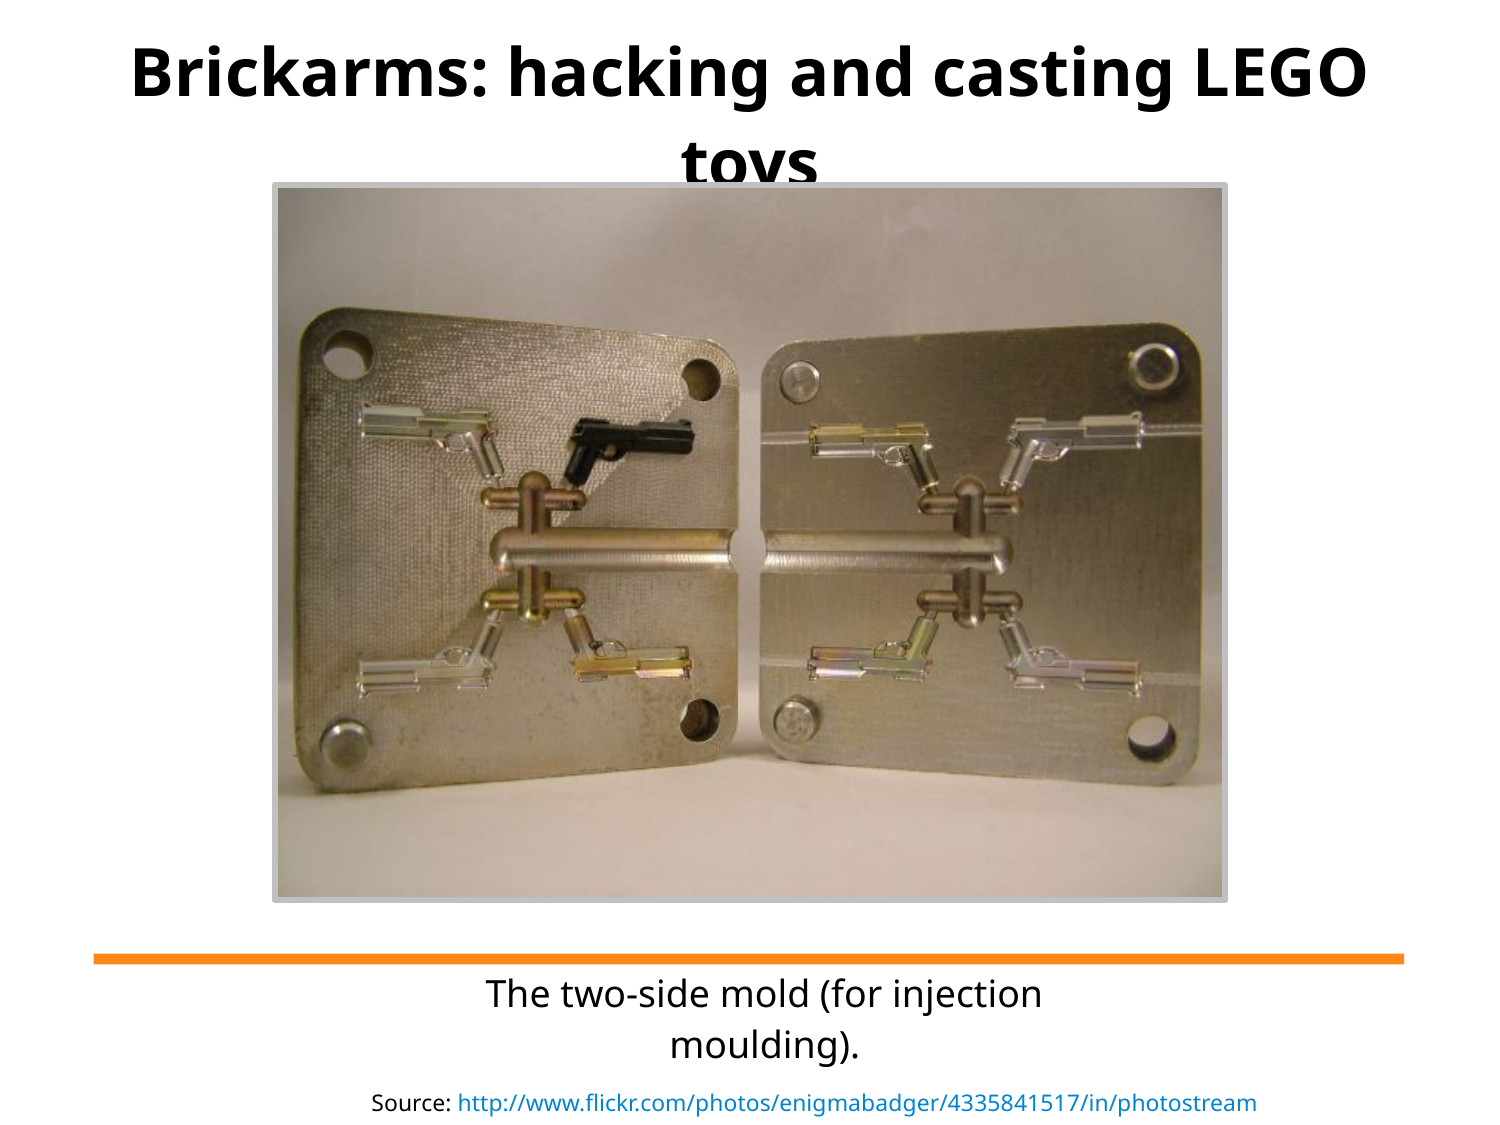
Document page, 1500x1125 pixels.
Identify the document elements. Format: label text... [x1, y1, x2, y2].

text_box Source: http://www.flickr.com/photos/enigmabadger/4335841517/in/photostream [356, 1079, 1192, 1124]
text_box The two-side mold (for injection moulding). [382, 960, 1148, 1024]
title Brickarms: hacking and casting LEGO toys [75, 44, 1426, 188]
picture [0, 0, 1500, 1125]
